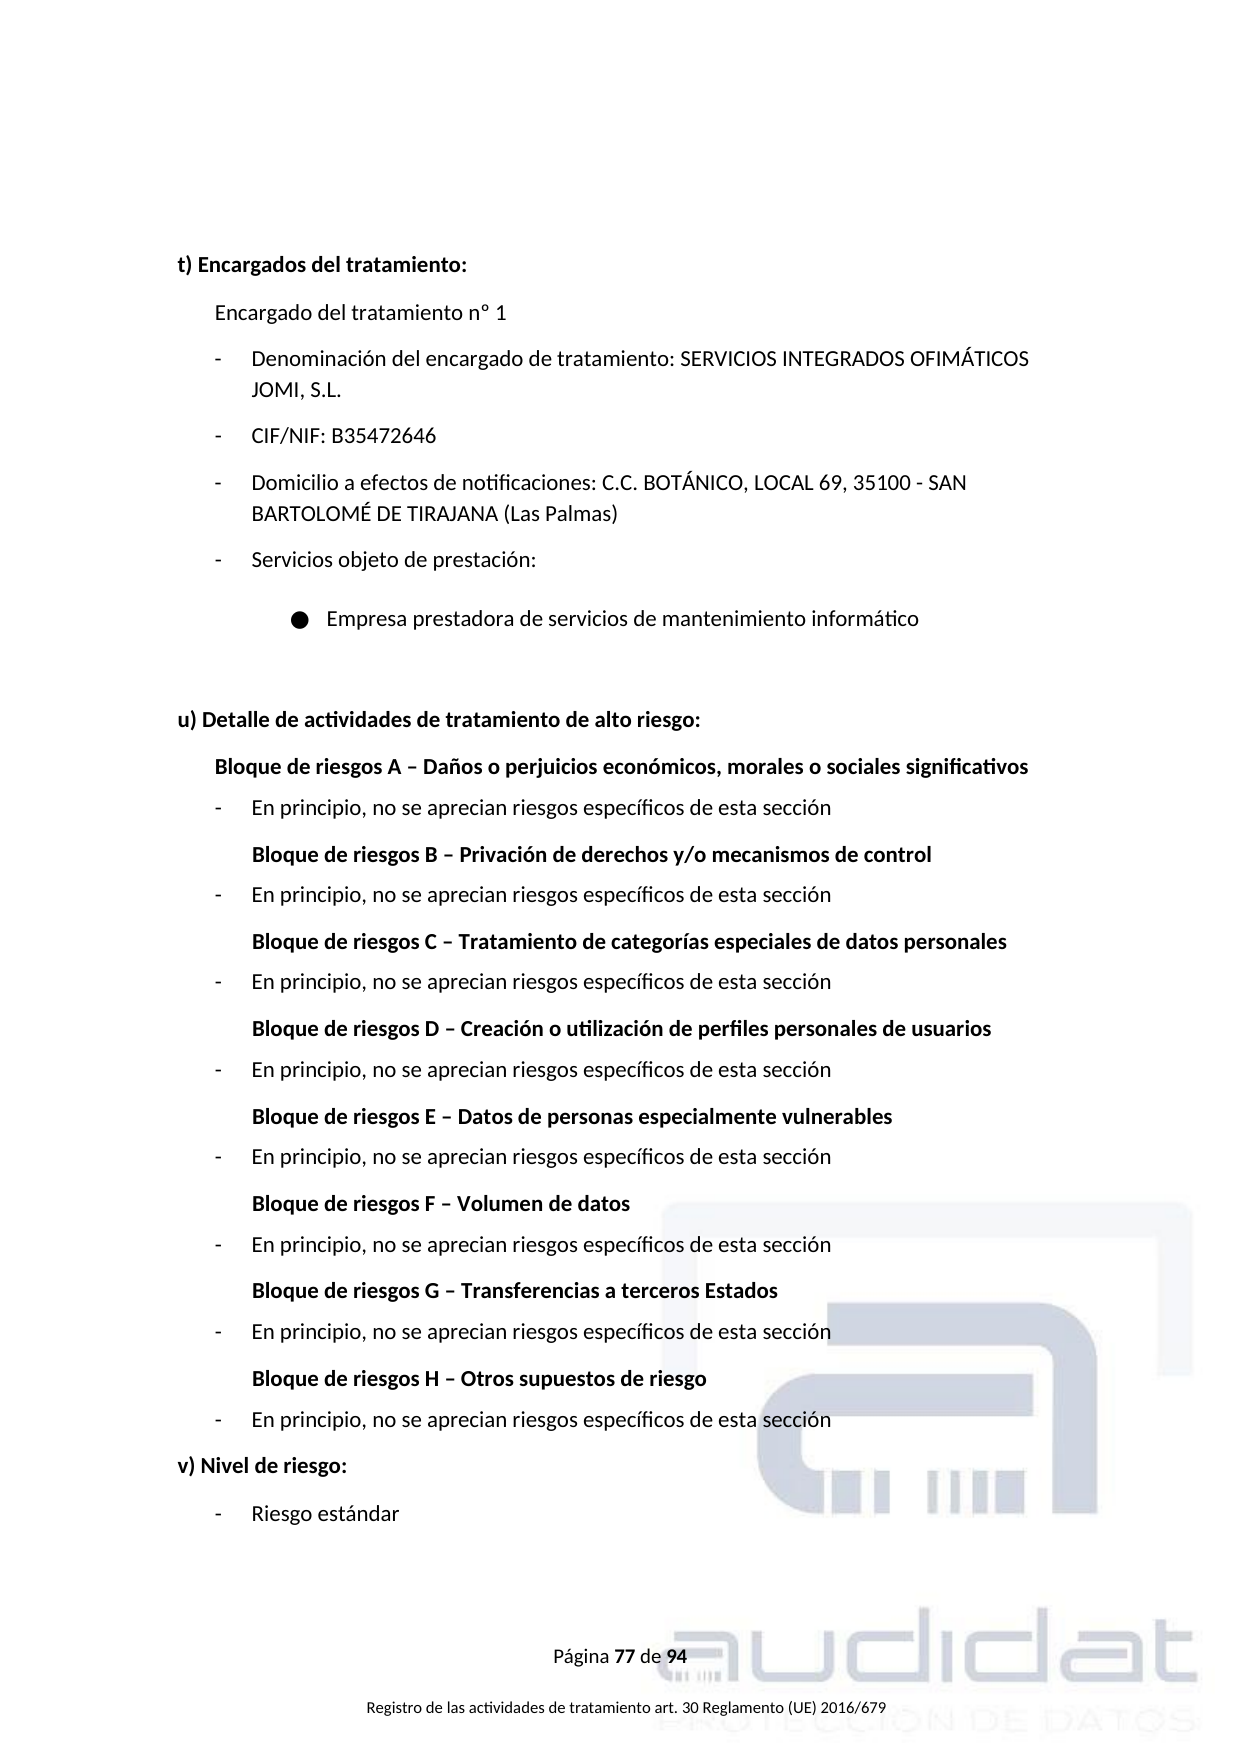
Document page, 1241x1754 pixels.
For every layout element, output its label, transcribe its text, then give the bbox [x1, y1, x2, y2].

picture [640, 1527, 1215, 1697]
text Registro de las actividades de tratamiento art. 30 Reglamento (UE) 2016/679 [366, 1697, 1226, 1718]
subtitle Detalle de actividades de tratamiento de alto riesgo: [177, 705, 1226, 733]
list En principio, no se aprecian riesgos específicos de esta sección [214, 1405, 1226, 1433]
picture [640, 1433, 1215, 1452]
picture [640, 1345, 1215, 1364]
text Página 77 de 94 [177, 1644, 1063, 1669]
text - CIF/NIF: B35472646 [214, 421, 1226, 449]
list En principio, no se aprecian riesgos específicos de esta sección [214, 1230, 1226, 1258]
subtitle Bloque de riesgos D – Creación o utilización de perfiles personales de usuarios [214, 1014, 1226, 1043]
list Riesgo estándar [214, 1499, 1226, 1527]
subtitle Bloque de riesgos C – Tratamiento de categorías especiales de datos personales [214, 927, 1226, 955]
picture [640, 1258, 1215, 1277]
text Encargado del tratamiento nº 1 [214, 298, 1226, 326]
picture [640, 1305, 1215, 1317]
subtitle Bloque de riesgos B – Privación de derechos y/o mecanismos de control [214, 840, 1226, 868]
picture [640, 1718, 1215, 1743]
picture [640, 1480, 1215, 1499]
subtitle Nivel de riesgo: [177, 1452, 1226, 1480]
list Empresa prestadora de servicios de mantenimiento informático [289, 592, 1226, 639]
list Domicilio a efectos de notificaciones: C.C. BOTÁNICO, LOCAL 69, 35100 - SAN BARTOLOMÉ DE TIRAJANA (Las Palmas) [214, 468, 1063, 527]
picture [640, 1392, 1215, 1405]
list Servicios objeto de prestación: [214, 546, 1226, 573]
subtitle Encargados del tratamiento: [177, 251, 1226, 279]
subtitle Bloque de riesgos F – Volumen de datos [214, 1189, 1226, 1217]
subtitle Bloque de riesgos G – Transferencias a terceros Estados [214, 1277, 1226, 1305]
picture [640, 1217, 1215, 1230]
list En principio, no se aprecian riesgos específicos de esta sección [214, 1317, 1226, 1345]
subtitle Bloque de riesgos E – Datos de personas especialmente vulnerables [214, 1102, 1226, 1130]
text Bloque de riesgos A – Daños o perjuicios económicos, morales o sociales significativos [214, 752, 1226, 780]
list En principio, no se aprecian riesgos específicos de esta sección [214, 880, 1226, 908]
list Denominación del encargado de tratamiento: SERVICIOS INTEGRADOS OFIMÁTICOS JOMI, S.L. [214, 344, 1064, 403]
list En principio, no se aprecian riesgos específicos de esta sección [214, 967, 1226, 996]
list En principio, no se aprecian riesgos específicos de esta sección [214, 793, 1226, 821]
list En principio, no se aprecian riesgos específicos de esta sección [214, 1055, 1226, 1083]
subtitle Bloque de riesgos H – Otros supuestos de riesgo [214, 1364, 1226, 1392]
list En principio, no se aprecian riesgos específicos de esta sección [214, 1142, 1226, 1171]
